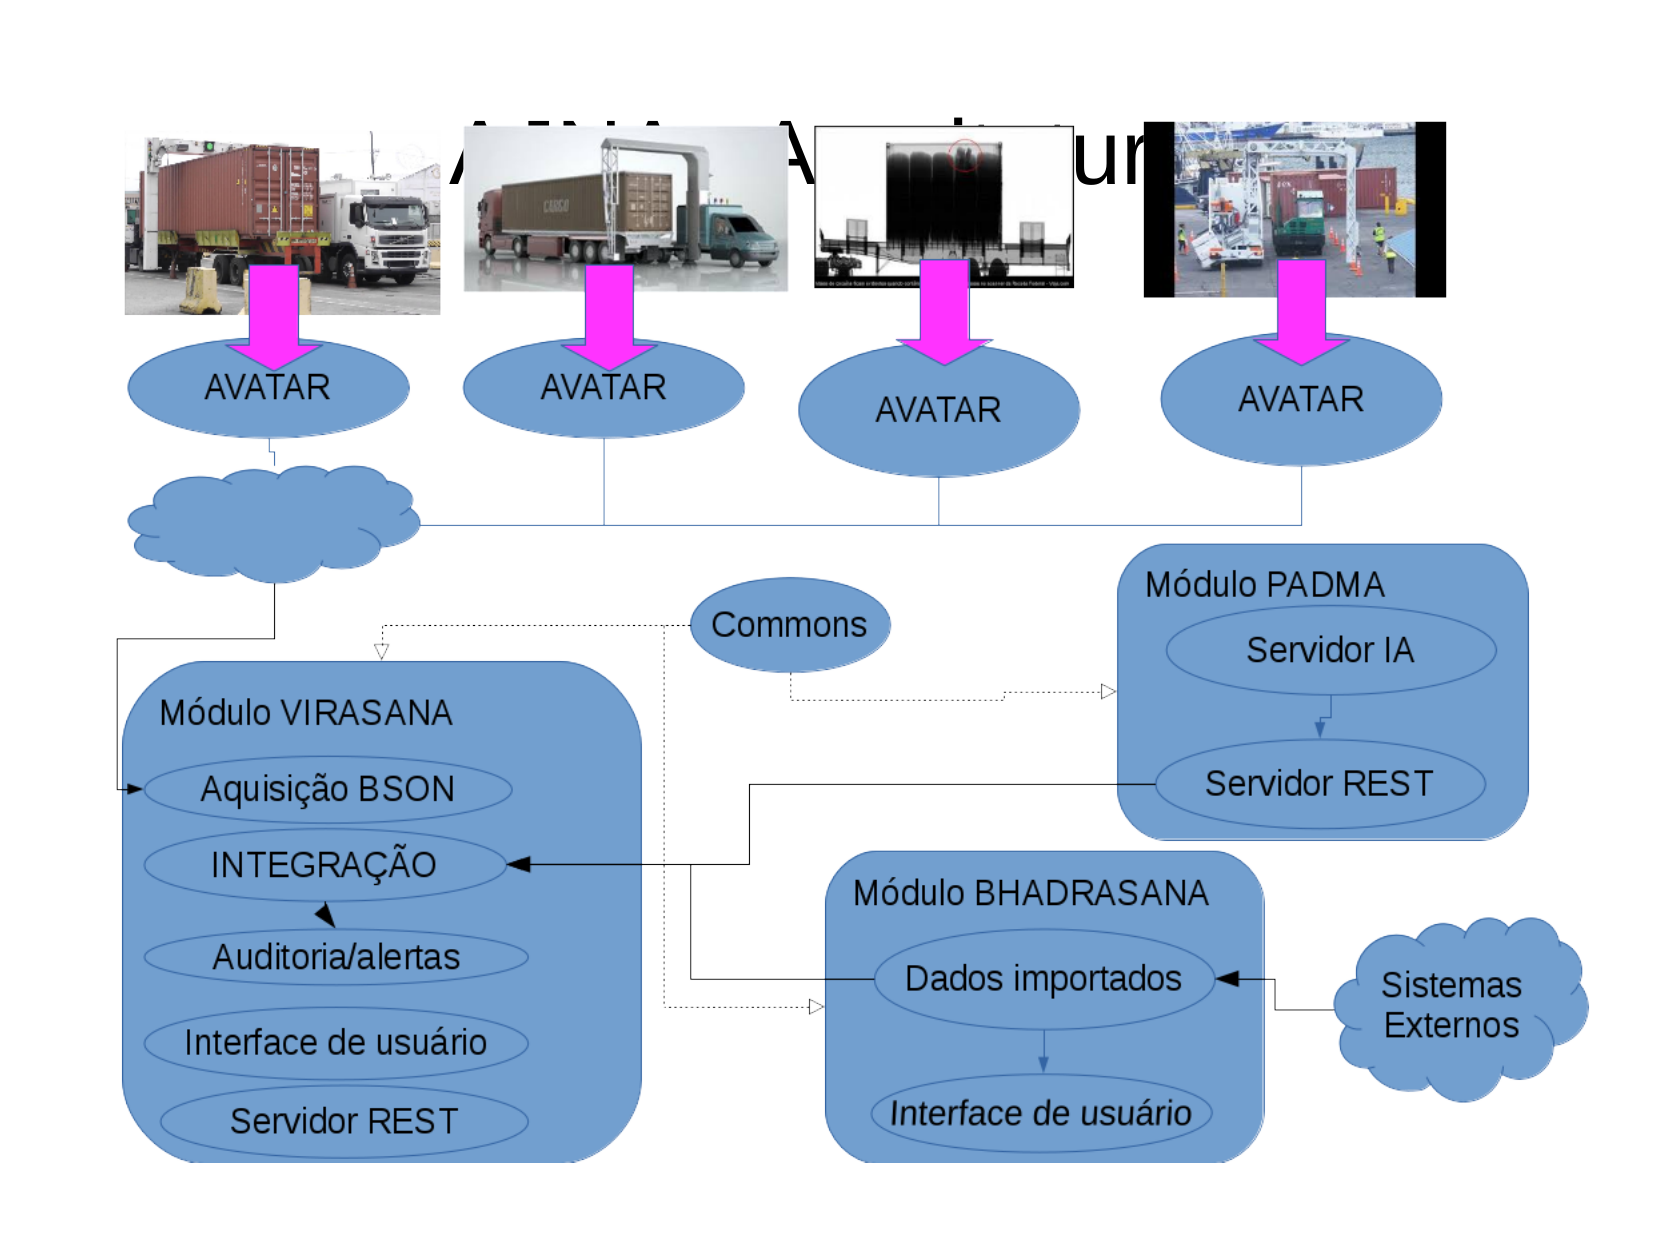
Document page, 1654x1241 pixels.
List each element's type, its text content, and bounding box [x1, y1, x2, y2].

picture [106, 103, 1604, 1163]
title AJNA - Arquitetura [82, 49, 1571, 257]
